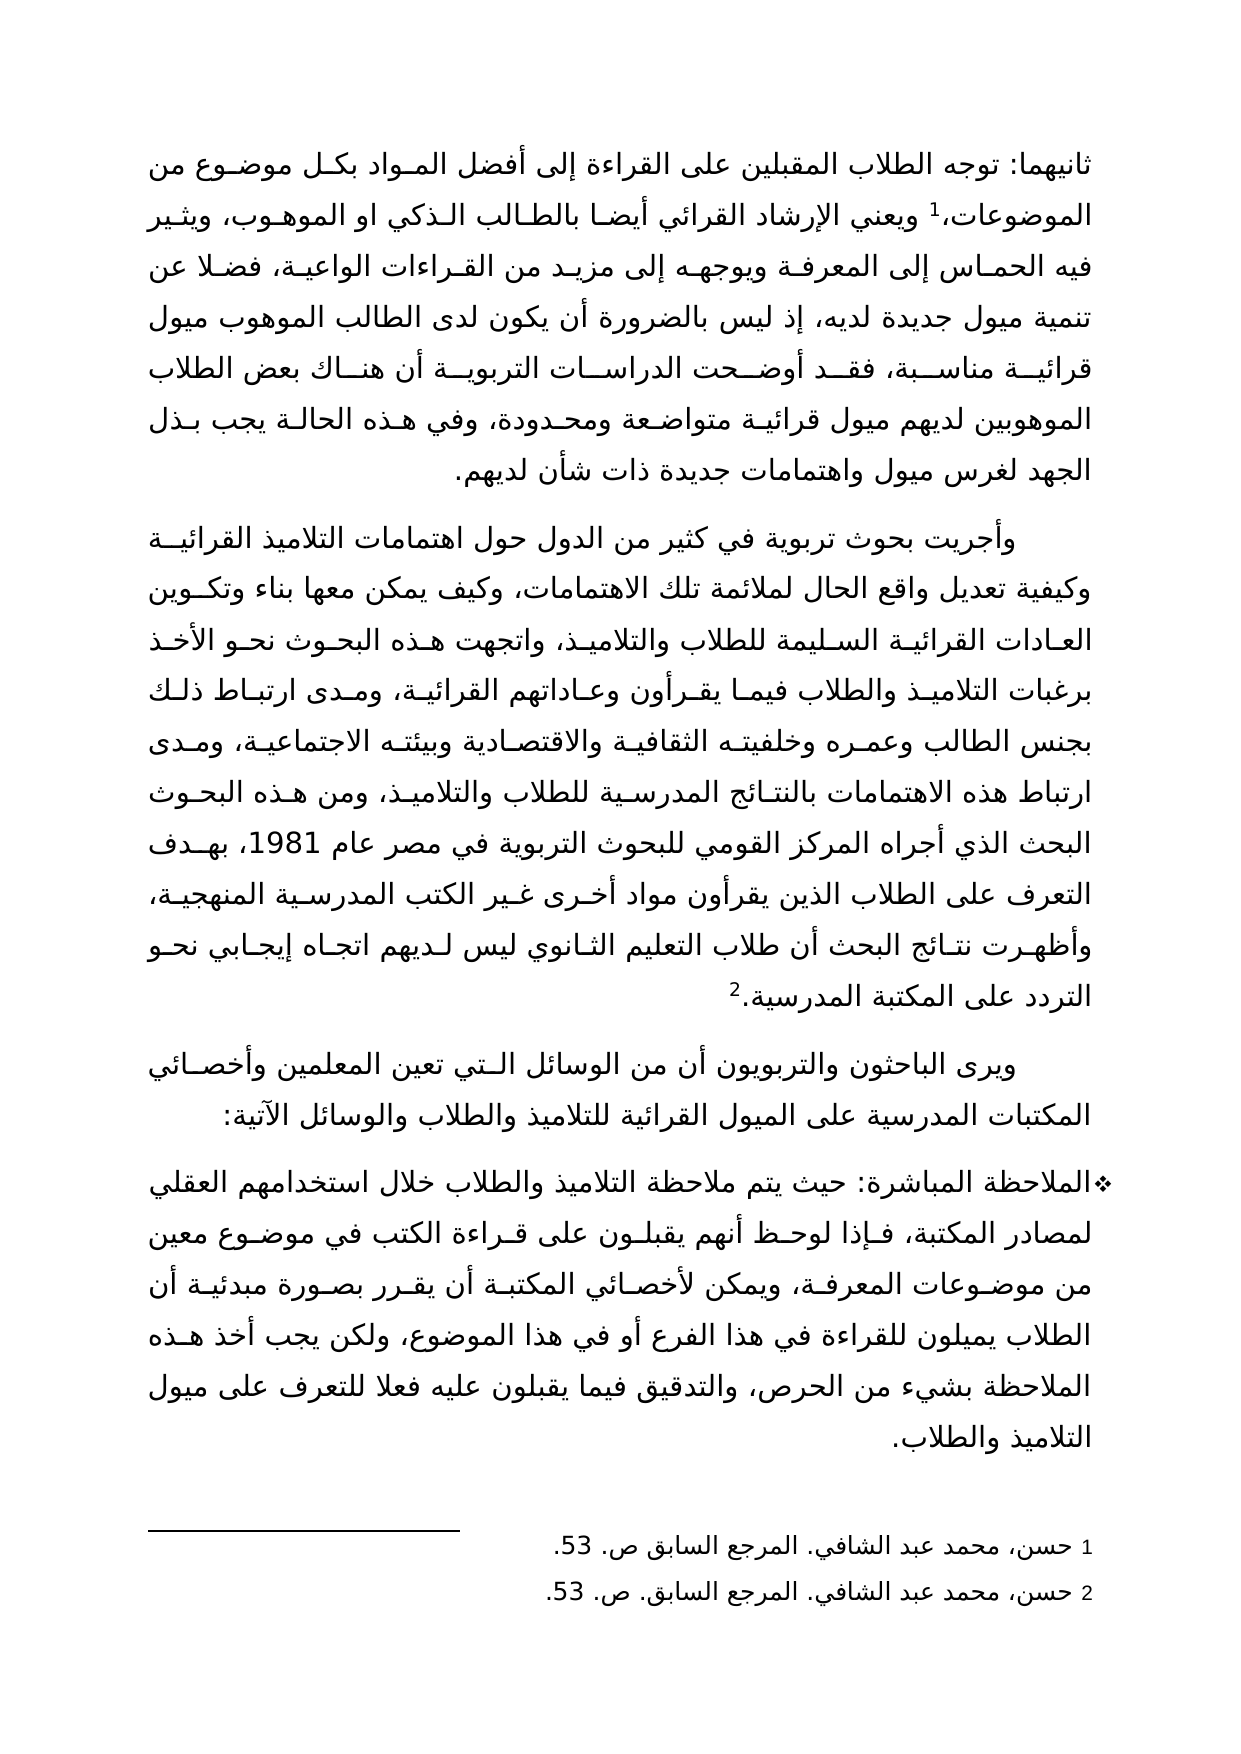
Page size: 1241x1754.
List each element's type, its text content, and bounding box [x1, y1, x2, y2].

text حسن، محمد عبد الشافي. المرجع السابق ص. 53. [148, 1531, 1092, 1560]
text وأجريت بحوث تربوية في كثير من الدول حول اهتمامات التلاميذ القرائية وكيفية تعديل واقع الحال لملائمة تلك الاهتمامات، وكيف يمكن معها بناء وتكوين العادات القرائية السليمة للطلاب والتلاميذ، واتجهت هذه البحوث نحو الأخذ برغبات التلاميذ والطلاب فيما يقرأون وعاداتهم القرائية، ومدى ارتباط ذلك بجنس الطالب وعمره وخلفيته الثقافية والاقتصادية وبيئته الاجتماعية، ومدى ارتباط هذه الاهتمامات بالنتائج المدرسية للطلاب والتلاميذ، ومن هذه البحوث البحث الذي أجراه المركز القومي للبحوث التربوية في مصر عام 1981، بهدف التعرف على الطلاب الذين يقرأون مواد أخرى غير الكتب المدرسية المنهجية، وأظهرت نتائج البحث أن طلاب التعليم الثانوي ليس لديهم اتجاه إيجابي نحو التردد على المكتبة المدرسية. [148, 521, 1092, 1013]
text ويرى الباحثون والتربويون أن من الوسائل التي تعين المعلمين وأخصائي المكتبات المدرسية على الميول القرائية للتلاميذ والطلاب والوسائل الآتية: [148, 1047, 1092, 1132]
list الملاحظة المباشرة: حيث يتم ملاحظة التلاميذ والطلاب خلال استخدامهم العقلي لمصادر المكتبة، فإذا لوحظ أنهم يقبلون على قراءة الكتب في موضوع معين من موضوعات المعرفة، ويمكن لأخصائي المكتبة أن يقرر بصورة مبدئية أن الطلاب يميلون للقراءة في هذا الفرع أو في هذا الموضوع، ولكن يجب أخذ هذه الملاحظة بشيء من الحرص، والتدقيق فيما يقبلون عليه فعلا للتعرف على ميول التلاميذ والطلاب. [148, 1166, 1093, 1454]
text ثانيهما: توجه الطلاب المقبلين على القراءة إلى أفضل المواد بكل موضوع من الموضوعات، ويعني الإرشاد القرائي أيضا بالطالب الذكي او الموهوب، ويثير فيه الحماس إلى المعرفة ويوجهه إلى مزيد من القراءات الواعية، فضلا عن تنمية ميول جديدة لديه، إذ ليس بالضرورة أن يكون لدى الطالب الموهوب ميول قرائية مناسبة، فقد أوضحت الدراسات التربوية أن هناك بعض الطلاب الموهوبين لديهم ميول قرائية متواضعة ومحدودة، وفي هذه الحالة يجب بذل الجهد لغرس ميول واهتمامات جديدة ذات شأن لديهم. [148, 148, 1092, 487]
text حسن، محمد عبد الشافي. المرجع السابق. ص. 53. [148, 1577, 1092, 1606]
